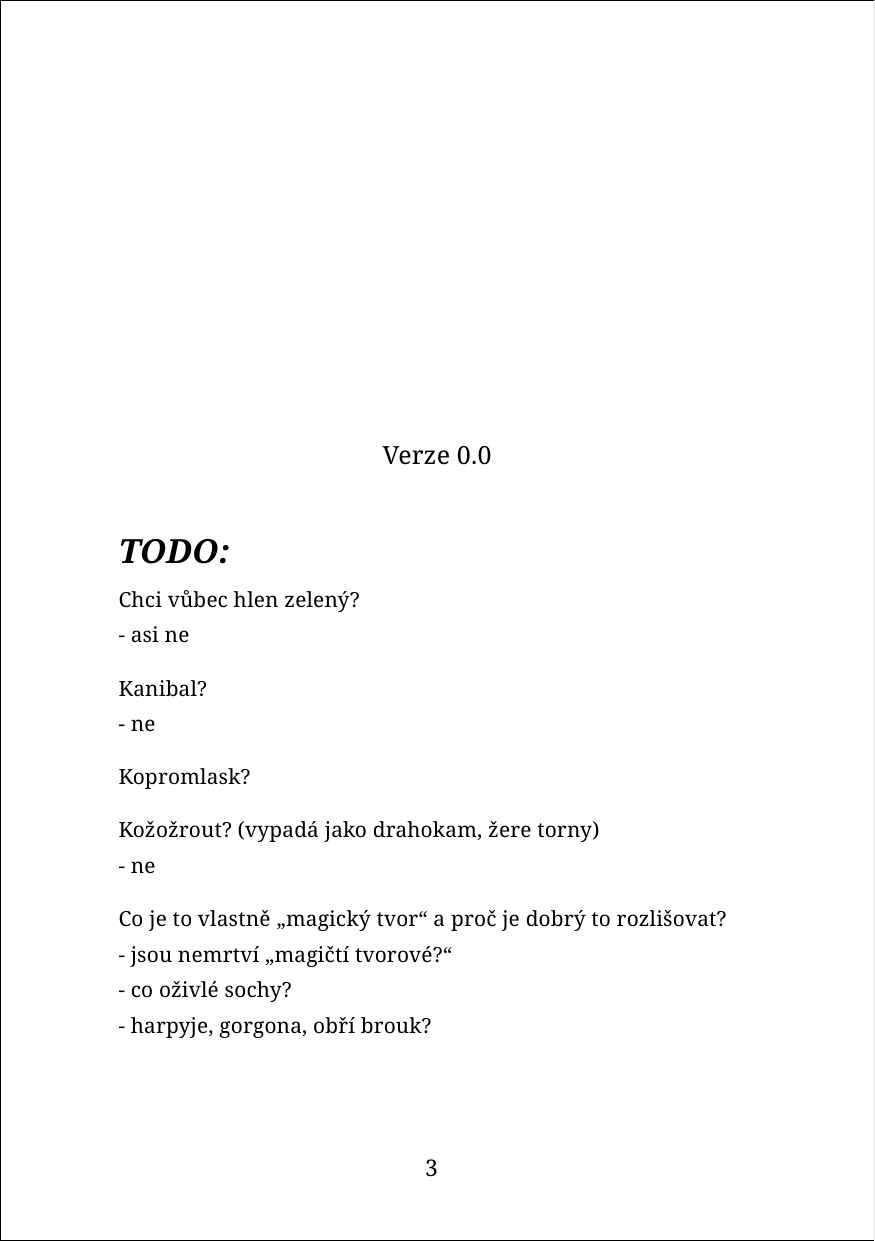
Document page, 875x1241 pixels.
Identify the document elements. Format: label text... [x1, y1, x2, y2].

text Chci vůbec hlen zelený? - asi ne [118, 585, 756, 649]
text Kanibal? - ne [118, 674, 756, 738]
text Co je to vlastně „magický tvor“ a proč je dobrý to rozlišovat? - jsou nemrtví „magičtí tvorové?“ - co oživlé sochy? - harpyje, gorgona, obří brouk? [118, 904, 756, 1039]
subtitle TODO: [118, 528, 756, 573]
text Kopromlask? [118, 762, 756, 791]
text Kožožrout? (vypadá jako drahokam, žere torny) - ne [118, 816, 756, 879]
text Verze 0.0 [118, 438, 756, 472]
